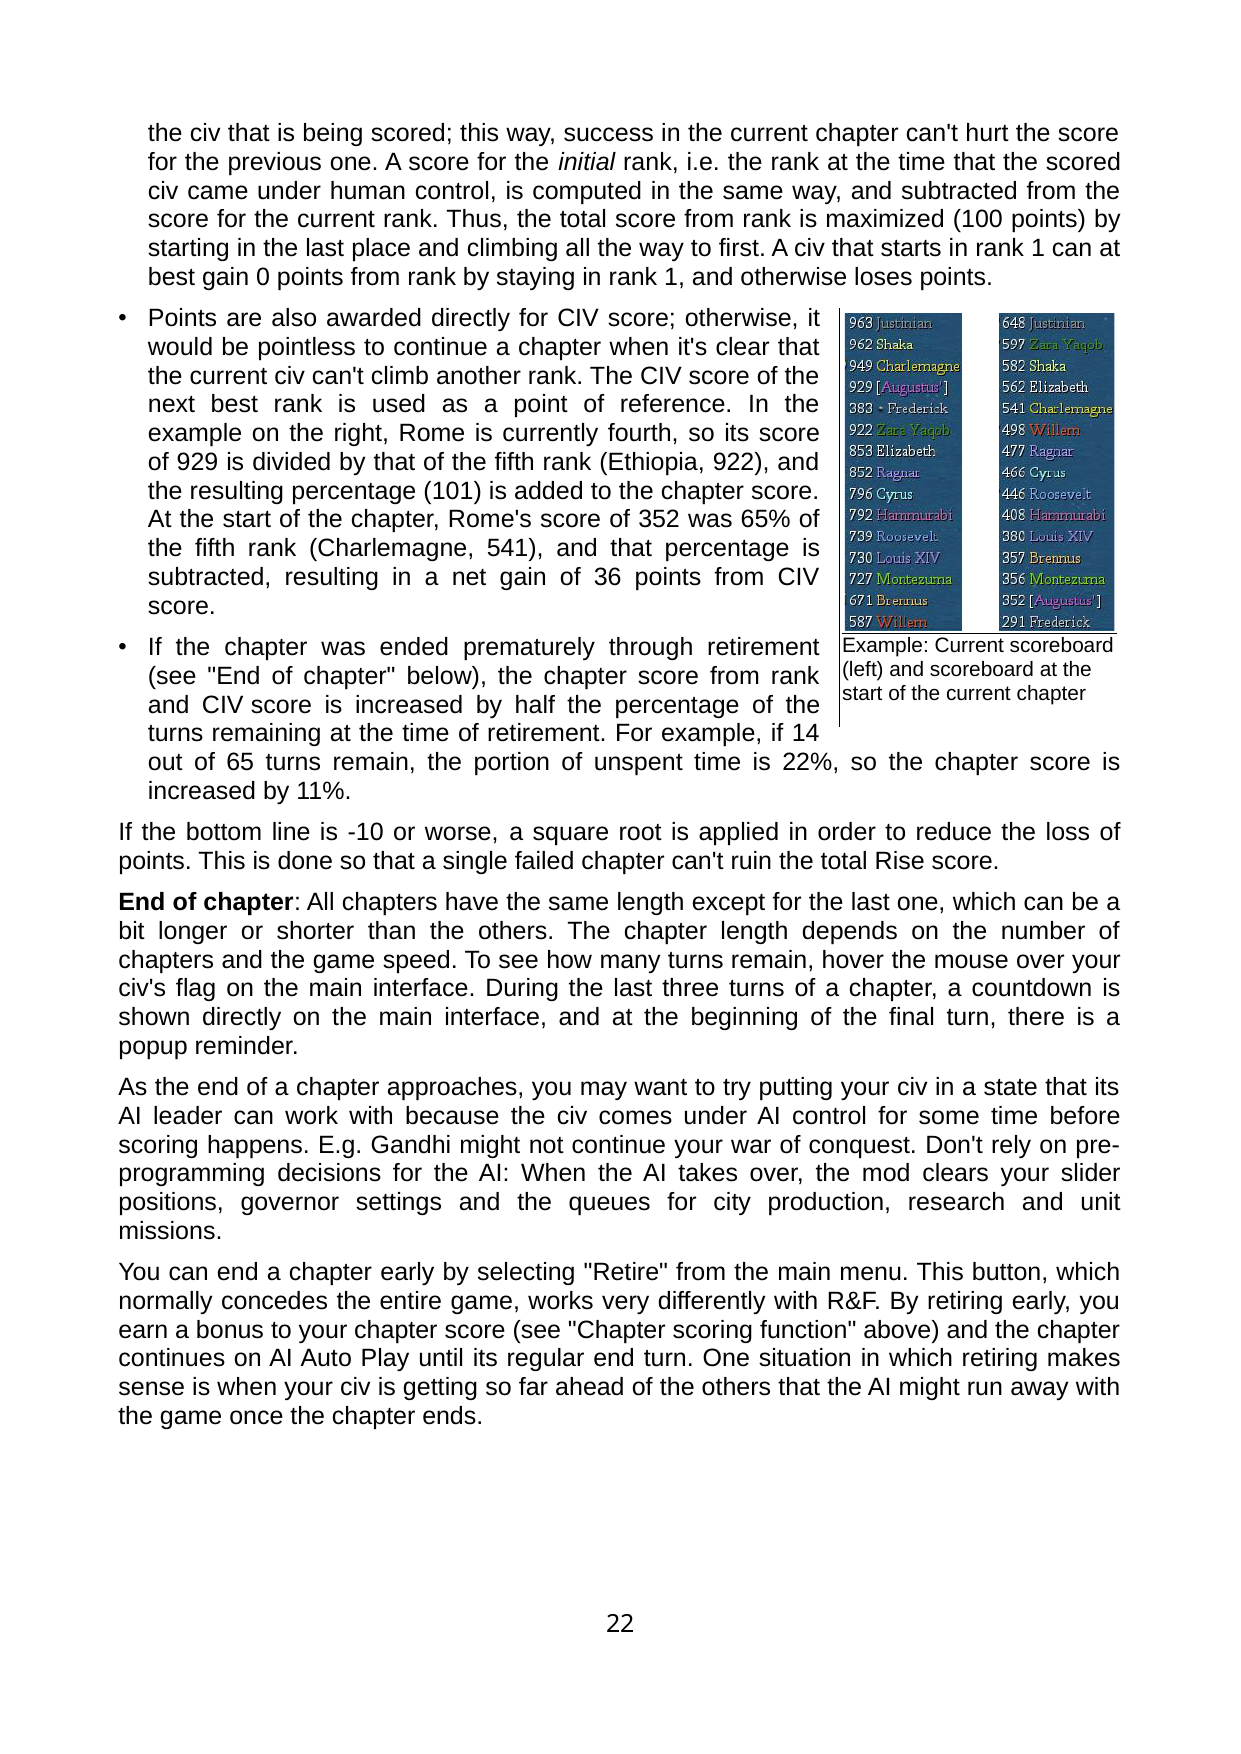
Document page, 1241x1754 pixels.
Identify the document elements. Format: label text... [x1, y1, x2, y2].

text If the bottom line is -10 or worse, a square root is applied in order to reduce the loss of points. This is done so that a single failed chapter can't ruin the total Rise score. [118, 817, 1122, 874]
list Points are also awarded directly for CIV score; otherwise, it would be pointless to continue a chapter when it's clear that the current civ can't climb another rank. The CIV score of the next best rank is used as a point of reference. In the example on the right, Rome is currently fourth, so its score of 929 is divided by that of the fifth rank (Ethiopia, 922), and the resulting percentage (101) is added to the chapter score. At the start of the chapter, Rome's score of 352 was 65% of the fifth rank (Charlemagne, 541), and that percentage is subtracted, resulting in a net gain of 36 points from CIV score. [118, 303, 1122, 727]
list If the chapter was ended prematurely through retirement (see "End of chapter" below), the chapter score from rank and CIV score is increased by half the percentage of the turns remaining at the time of retirement. For example, if 14 out of 65 turns remain, the portion of unspent time is 22%, so the chapter score is increased by 11%. [118, 632, 1122, 804]
list the civ that is being scored; this way, success in the current chapter can't hurt the score for the previous one. A score for the initial rank, i.e. the rank at the time that the scored civ came under human control, is computed in the same way, and subtracted from the score for the current rank. Thus, the total score from rank is maximized (100 points) by starting in the last place and climbing all the way to first. A civ that starts in rank 1 can at best gain 0 points from rank by staying in rank 1, and otherwise loses points. [118, 118, 1122, 291]
text As the end of a chapter approaches, you may want to try putting your civ in a state that its AI leader can work with because the civ comes under AI control for some time before scoring happens. E.g. Gandhi might not continue your war of conquest. Don't rely on pre-programming decisions for the AI: When the AI takes over, the mod clears your slider positions, governor settings and the queues for city production, research and unit missions. [118, 1072, 1122, 1244]
picture [844, 313, 1115, 631]
text End of chapter: All chapters have the same length except for the last one, which can be a bit longer or shorter than the others. The chapter length depends on the number of chapters and the game speed. To see how many turns remain, hover the mouse over your civ's flag on the main interface. During the last three turns of a chapter, a countdown is shown directly on the main interface, and at the beginning of the final turn, there is a popup reminder. [118, 887, 1122, 1059]
list Example: Current scoreboard (left) and scoreboard at the start of the current chapter [842, 634, 1117, 705]
text You can end a chapter early by selecting "Retire" from the main menu. This button, which normally concedes the entire game, works very differently with R&F. By retiring early, you earn a bonus to your chapter score (see "Chapter scoring function" above) and the chapter continues on AI Auto Play until its regular end turn. One situation in which retiring makes sense is when your civ is getting so far ahead of the others that the AI might run away with the game once the chapter ends. [118, 1257, 1122, 1429]
